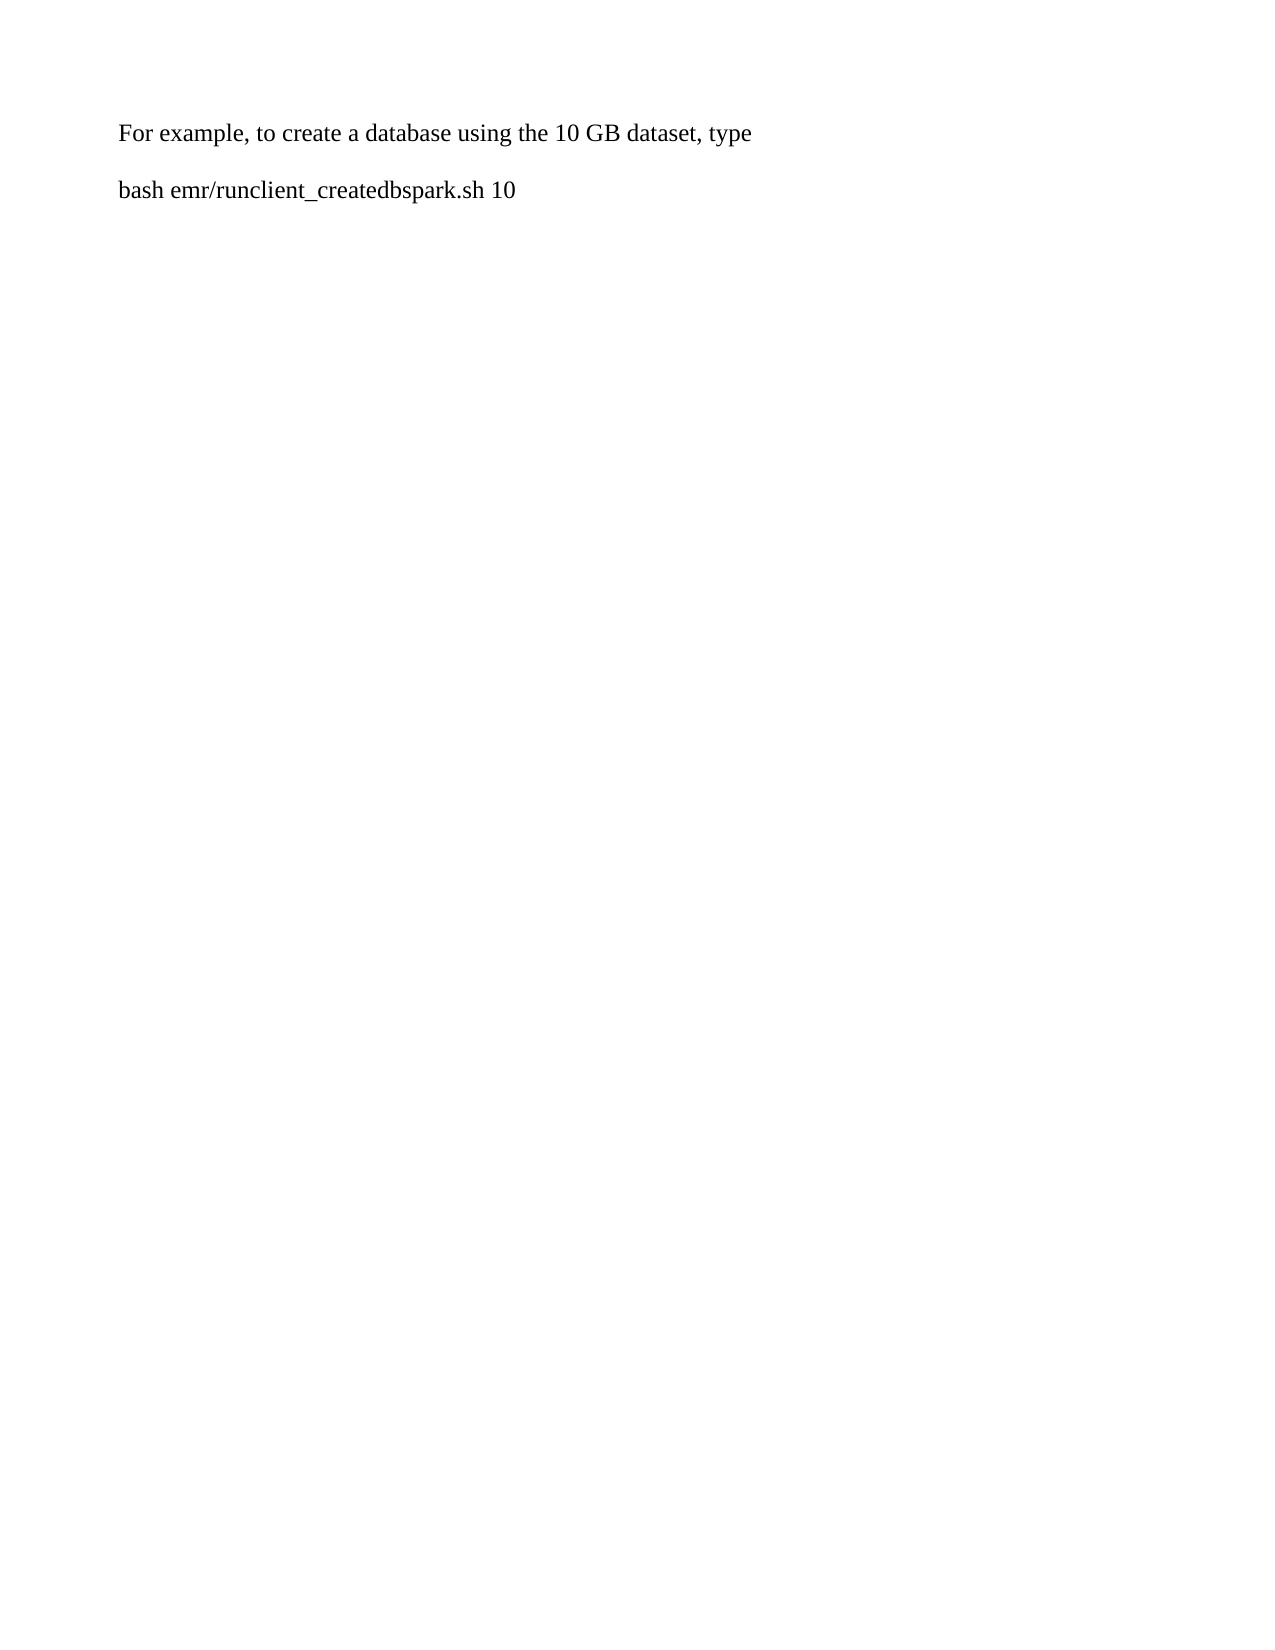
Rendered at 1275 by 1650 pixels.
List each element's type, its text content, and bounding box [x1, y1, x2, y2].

text bash emr/runclient_createdbspark.sh 10 [118, 176, 1157, 204]
text For example, to create a database using the 10 GB dataset, type [118, 118, 1157, 147]
